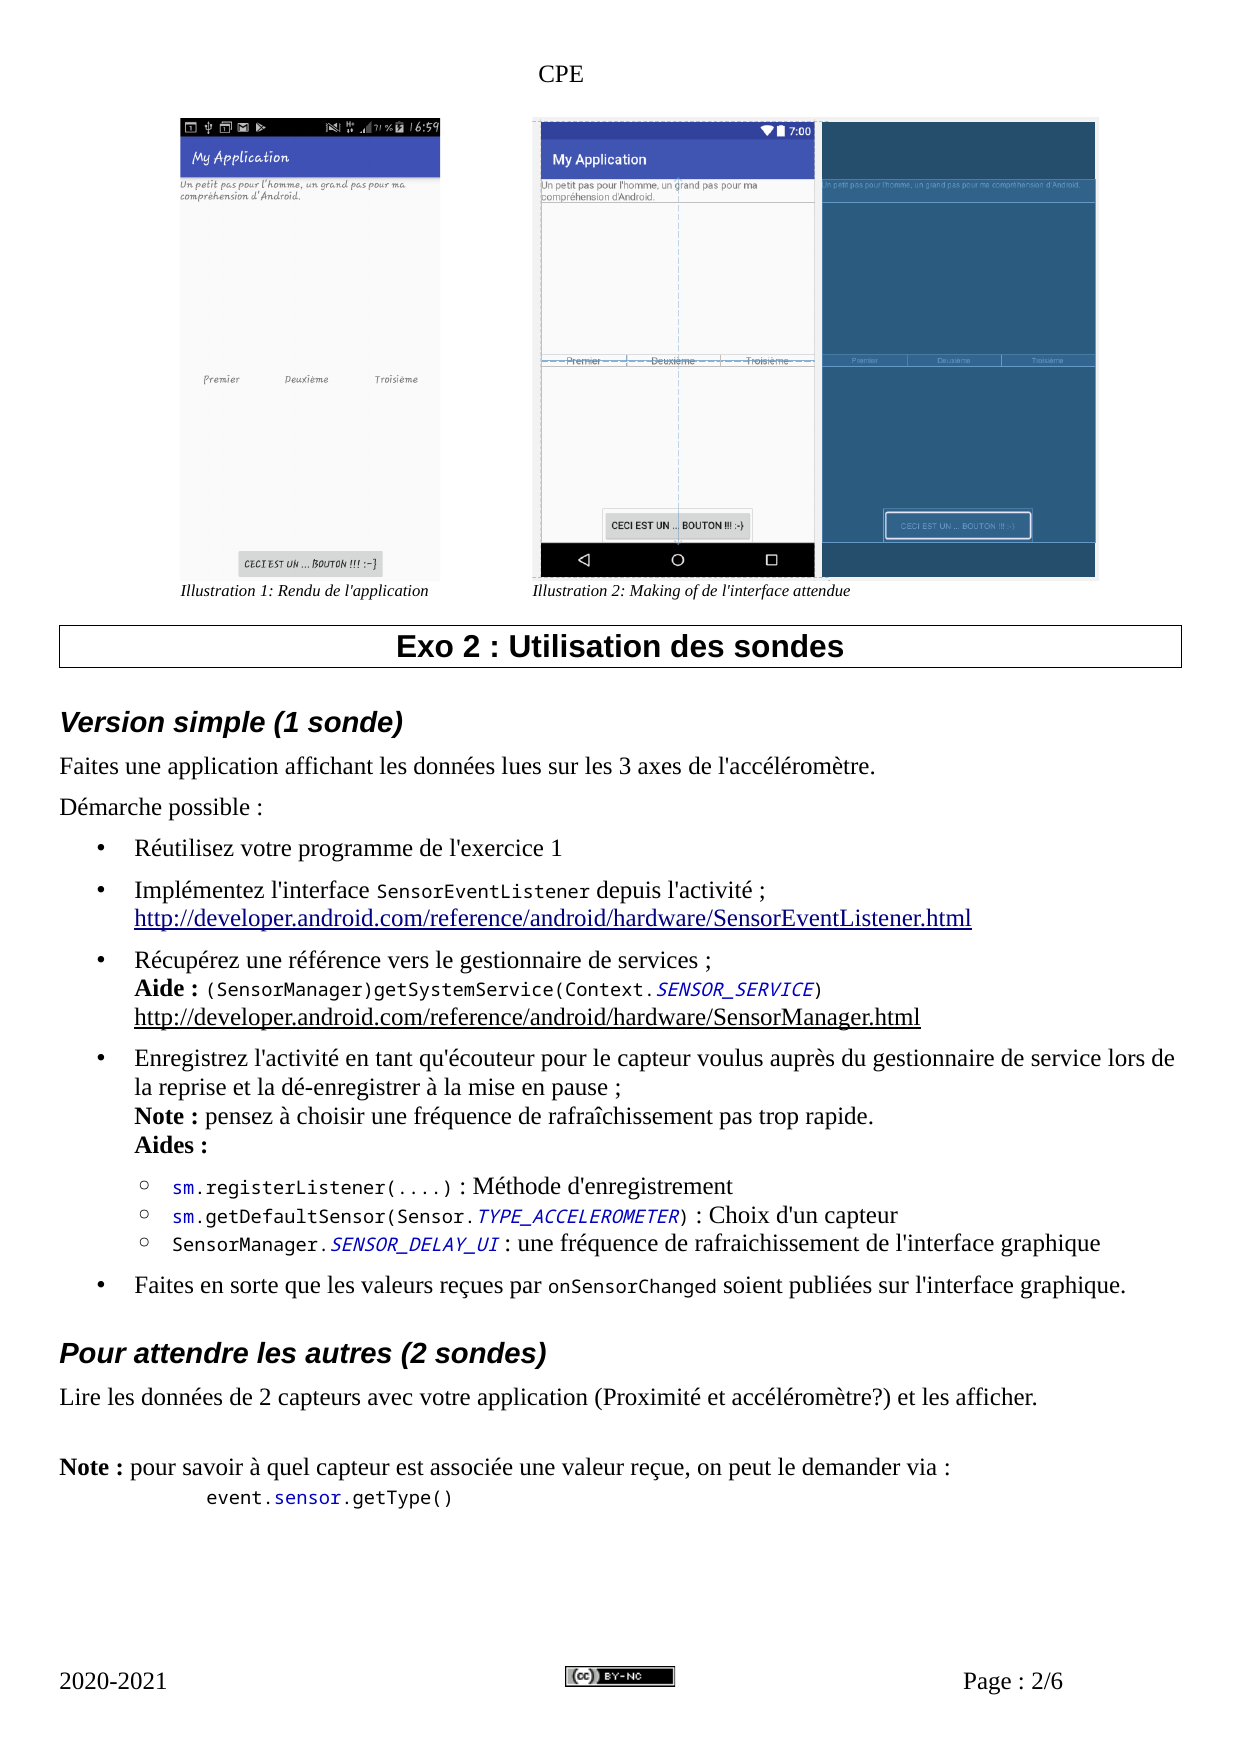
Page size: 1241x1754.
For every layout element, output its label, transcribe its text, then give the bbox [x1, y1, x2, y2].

text Faites une application affichant les données lues sur les 3 axes de l'accéléromètre. [59, 751, 1181, 780]
picture [532, 117, 1100, 581]
list Récupérez une référence vers le gestionnaire de services ; Aide : (SensorManager)getSystemService(Context.SENSOR_SERVICE) http://developer.android.com/reference/android/hardware/SensorManager.html [97, 945, 1181, 1031]
list Réutilisez votre programme de l'exercice 1 [97, 833, 1181, 862]
list Implémentez l'interface SensorEventListener depuis l'activité ; http://developer.android.com/reference/android/hardware/SensorEventListener.html [97, 875, 1181, 932]
subtitle Exo 2 : Utilisation des sondes [60, 626, 1181, 667]
picture [565, 1666, 676, 1687]
subtitle Pour attendre les autres (2 sondes) [59, 1336, 1181, 1369]
text Illustration 1: Rendu de l'application [180, 581, 440, 600]
text Illustration 2: Making of de l'interface attendue [532, 581, 1099, 600]
text Note : pour savoir à quel capteur est associée une valeur reçue, on peut le demander via : event.sensor.getType() [59, 1423, 1181, 1509]
subtitle Version simple (1 sonde) [59, 705, 1181, 738]
list SensorManager.SENSOR_DELAY_UI : une fréquence de rafraichissement de l'interface graphique [134, 1228, 1181, 1257]
list sm.registerListener(....) : Méthode d'enregistrement [134, 1171, 1181, 1200]
list Faites en sorte que les valeurs reçues par onSensorChanged soient publiées sur l'interface graphique. [97, 1270, 1181, 1298]
text Démarche possible : [59, 792, 1181, 821]
list Enregistrez l'activité en tant qu'écouteur pour le capteur voulus auprès du gestionnaire de service lors de la reprise et la dé-enregistrer à la mise en pause ; Note : pensez à choisir une fréquence de rafraîchissement pas trop rapide. Aides : [97, 1043, 1181, 1158]
list sm.getDefaultSensor(Sensor.TYPE_ACCELEROMETER) : Choix d'un capteur [134, 1200, 1181, 1228]
picture [180, 118, 441, 581]
text Lire les données de 2 capteurs avec votre application (Proximité et accéléromètre?) et les afficher. [59, 1382, 1181, 1411]
